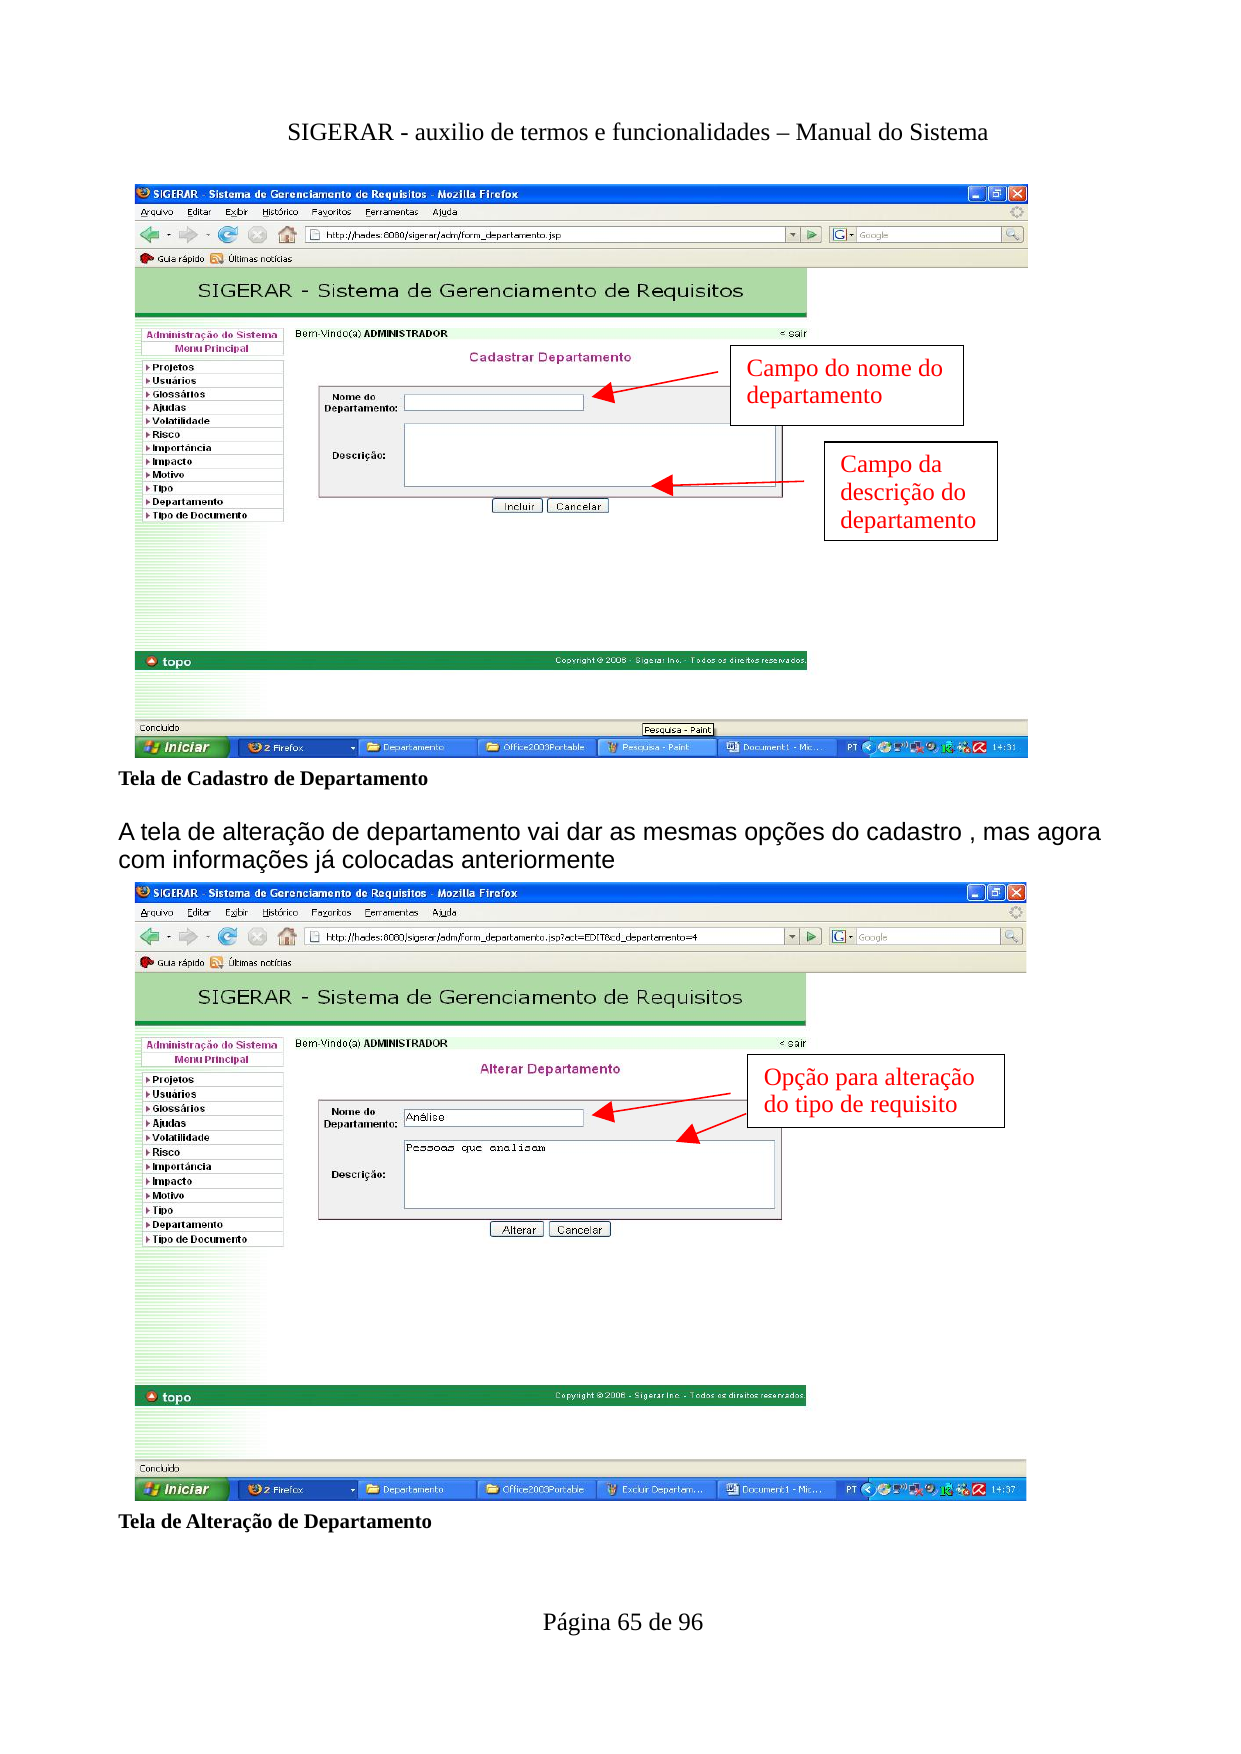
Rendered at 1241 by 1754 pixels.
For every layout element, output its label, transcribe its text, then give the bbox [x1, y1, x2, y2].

picture [134, 184, 1028, 758]
text Campo do nome do departamento [746, 354, 948, 409]
text Campo da descrição do departamento [840, 451, 982, 532]
text Opção para alteração do tipo de requisito [764, 1063, 988, 1118]
picture [134, 882, 1027, 1501]
text A tela de alteração de departamento vai dar as mesmas opções do cadastro , mas agora com informações já colocadas anteriormente [118, 818, 1134, 873]
text Tela de Alteração de Departamento [118, 1509, 1134, 1533]
text Tela de Cadastro de Departamento [118, 767, 1134, 790]
